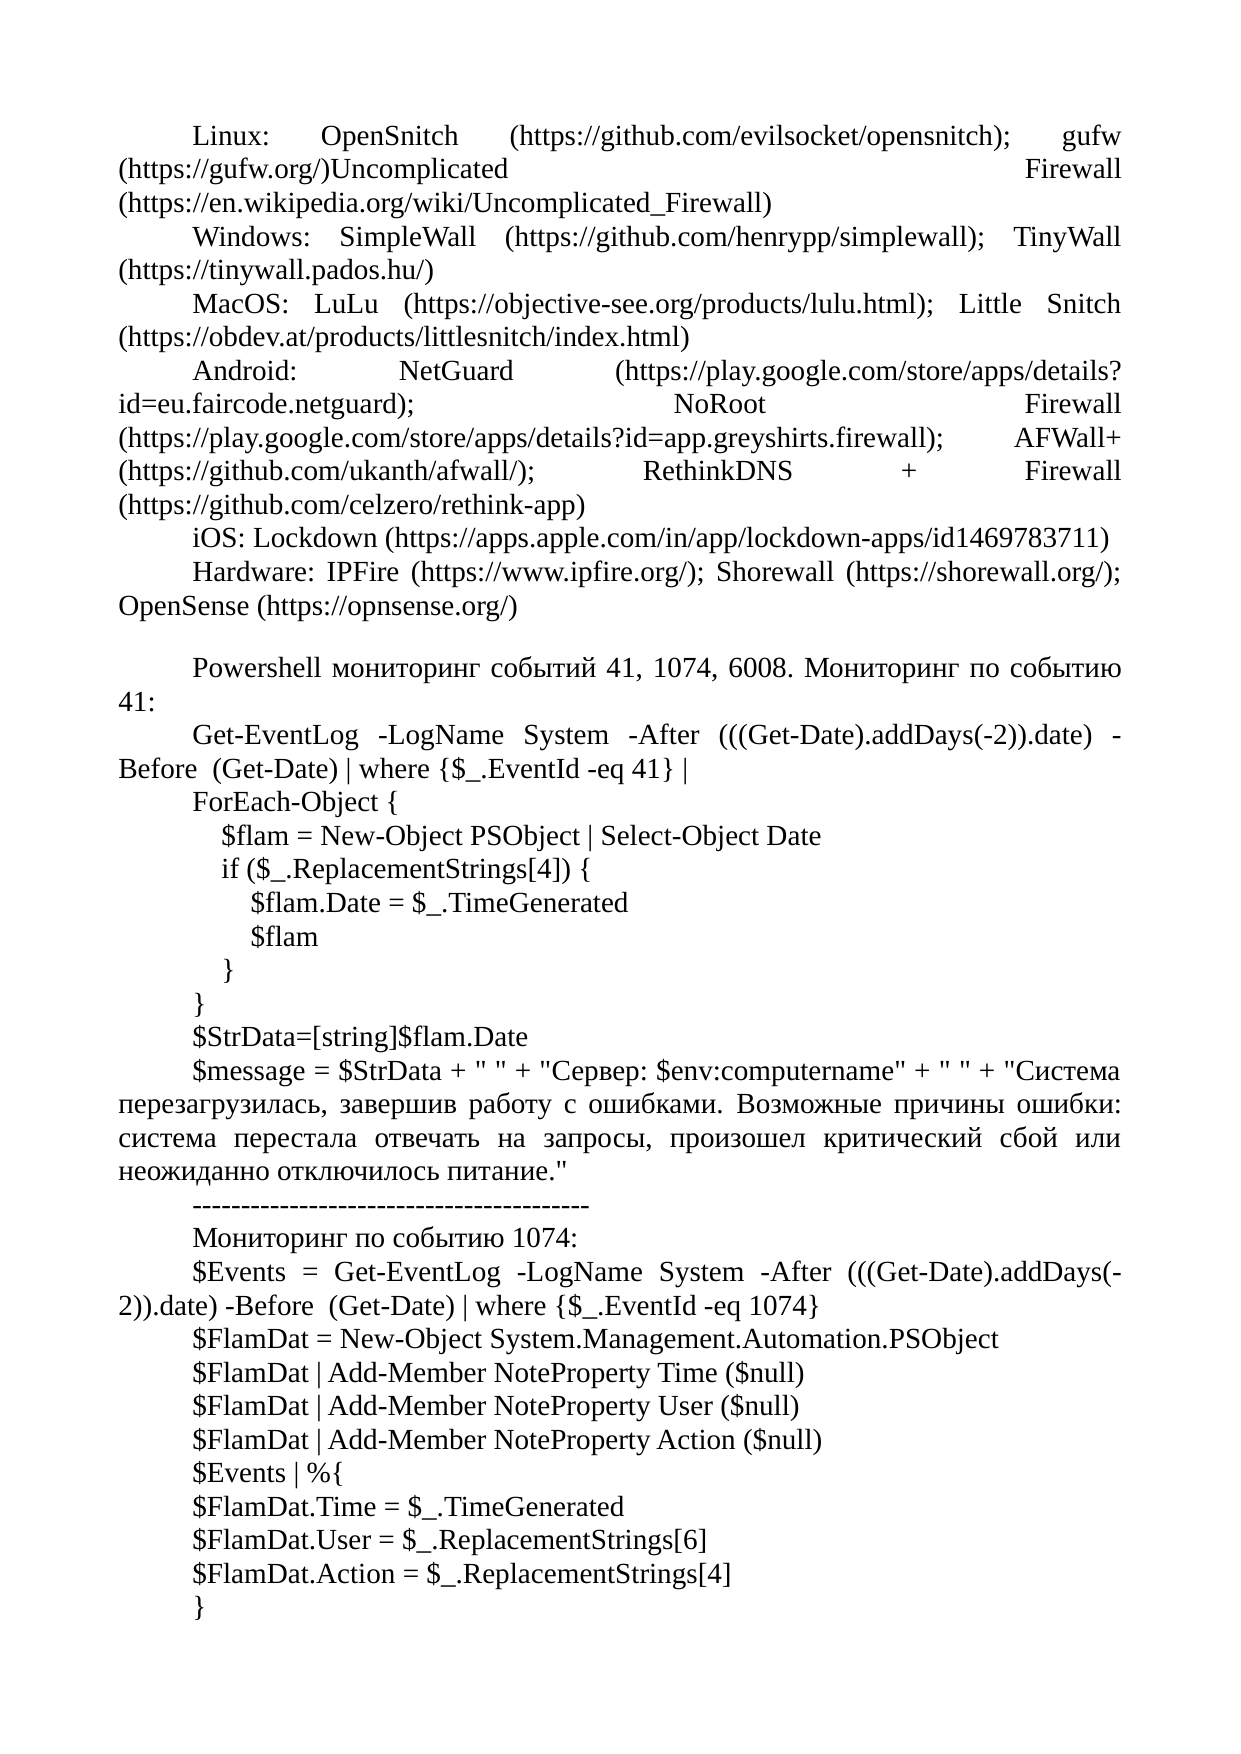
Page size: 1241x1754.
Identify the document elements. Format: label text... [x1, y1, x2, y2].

text Powershell мониторинг событий 41, 1074, 6008. Мониторинг по событию 41: [118, 650, 1122, 717]
text $StrData=[string]$flam.Date [118, 1019, 1122, 1053]
text $FlamDat.Action = $_.ReplacementStrings[4] [118, 1556, 1122, 1589]
text MacOS: LuLu (https://objective-see.org/products/lulu.html); Little Snitch (https://obdev.at/products/littlesnitch/index.html) [118, 286, 1122, 353]
text $flam [118, 919, 1122, 952]
text $FlamDat.Time = $_.TimeGenerated [118, 1489, 1122, 1522]
text $FlamDat | Add-Member NoteProperty Action ($null) [118, 1422, 1122, 1455]
text } [118, 986, 1122, 1019]
text Hardware: IPFire (https://www.ipfire.org/); Shorewall (https://shorewall.org/); OpenSense (https://opnsense.org/) [118, 554, 1122, 621]
text $FlamDat | Add-Member NoteProperty Time ($null) [118, 1355, 1122, 1388]
text } [118, 1589, 1122, 1623]
text Linux: OpenSnitch (https://github.com/evilsocket/opensnitch); gufw (https://gufw.org/)Uncomplicated Firewall (https://en.wikipedia.org/wiki/Uncomplicated_Firewall) [118, 118, 1122, 219]
text $flam.Date = $_.TimeGenerated [118, 885, 1122, 919]
text if ($_.ReplacementStrings[4]) { [118, 852, 1122, 885]
text $Events = Get-EventLog -LogName System -After (((Get-Date).addDays(-2)).date) -Before (Get-Date) | where {$_.EventId -eq 1074} [118, 1254, 1122, 1321]
text Get-EventLog -LogName System -After (((Get-Date).addDays(-2)).date) -Before (Get-Date) | where {$_.EventId -eq 41} | [118, 717, 1122, 784]
text Мониторинг по событию 1074: [118, 1221, 1122, 1254]
text iOS: Lockdown (https://apps.apple.com/in/app/lockdown-apps/id1469783711) [118, 521, 1122, 554]
text Android: NetGuard (https://play.google.com/store/apps/details?id=eu.faircode.netguard); NoRoot Firewall (https://play.google.com/store/apps/details?id=app.greyshirts.firewall); AFWall+ (https://github.com/ukanth/afwall/); RethinkDNS + Firewall (https://github.com/celzero/rethink-app) [118, 353, 1122, 521]
text $FlamDat | Add-Member NoteProperty User ($null) [118, 1388, 1122, 1422]
text } [118, 952, 1122, 986]
text $FlamDat = New-Object System.Management.Automation.PSObject [118, 1321, 1122, 1355]
text ----------------------------------------- [118, 1187, 1122, 1221]
text $flam = New-Object PSObject | Select-Object Date [118, 818, 1122, 852]
text $message = $StrData + " " + "Сервер: $env:computername" + " " + "Система перезагрузилась, завершив работу с ошибками. Возможные причины ошибки: система перестала отвечать на запросы, произошел критический сбой или неожиданно отключилось питание." [118, 1053, 1122, 1187]
text Windows: SimpleWall (https://github.com/henrypp/simplewall); TinyWall (https://tinywall.pados.hu/) [118, 219, 1122, 286]
text $FlamDat.User = $_.ReplacementStrings[6] [118, 1522, 1122, 1556]
text ForEach-Object { [118, 784, 1122, 818]
text $Events | %{ [118, 1455, 1122, 1489]
